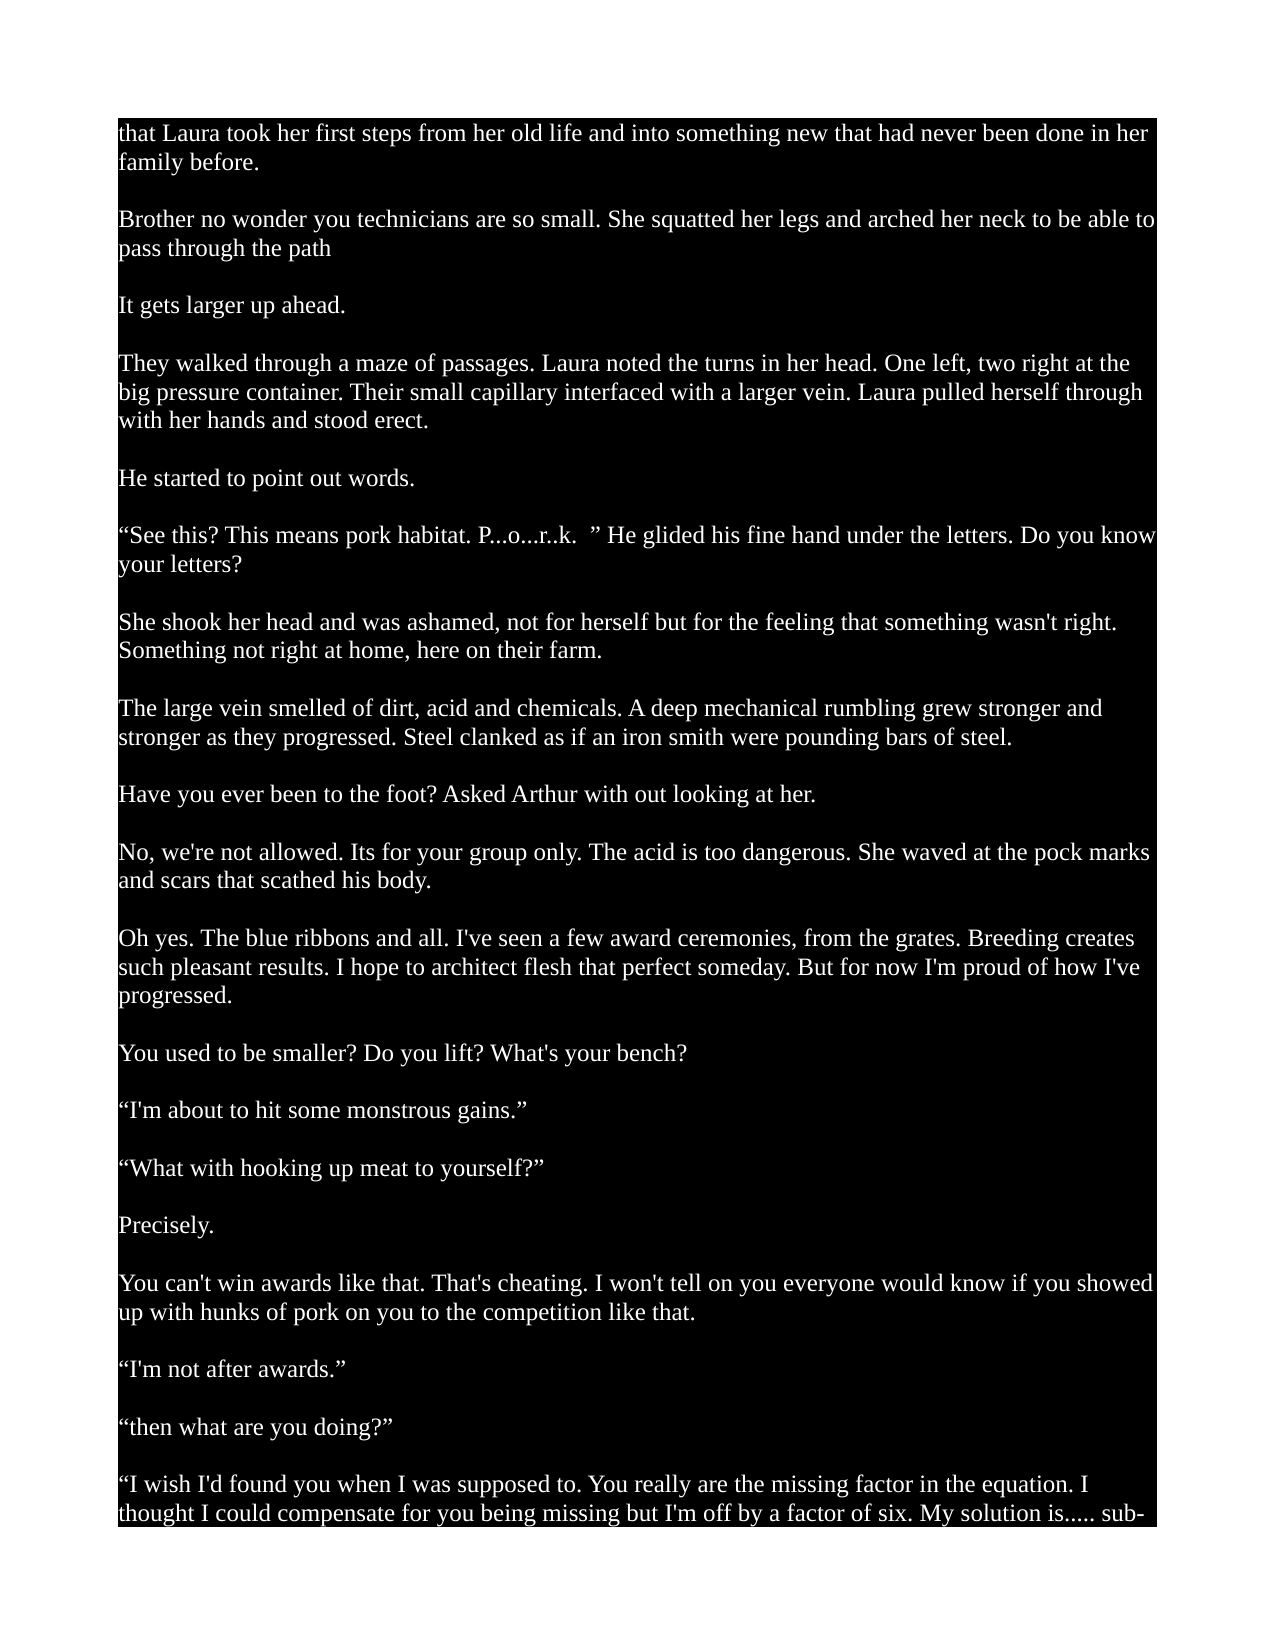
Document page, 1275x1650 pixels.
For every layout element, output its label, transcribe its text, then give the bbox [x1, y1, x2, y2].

text “I wish I'd found you when I was supposed to. You really are the missing factor in the equation. I thought I could compensate for you being missing but I'm off by a factor of six. My solution is..... sub- [118, 1469, 1157, 1527]
text Precisely. [118, 1211, 1157, 1239]
text Brother no wonder you technicians are so small. She squatted her legs and arched her neck to be able to pass through the path [118, 204, 1157, 262]
text They walked through a maze of passages. Laura noted the turns in her head. One left, two right at the big pressure container. Their small capillary interfaced with a larger vein. Laura pulled herself through with her hands and stood erect. [118, 348, 1157, 434]
text Oh yes. The blue ribbons and all. I've seen a few award ceremonies, from the grates. Breeding creates such pleasant results. I hope to architect flesh that perfect someday. But for now I'm proud of how I've progressed. [118, 923, 1157, 1009]
text “I'm not after awards.” [118, 1354, 1157, 1383]
text You used to be smaller? Do you lift? What's your bench? [118, 1038, 1157, 1067]
text “then what are you doing?” [118, 1412, 1157, 1441]
text You can't win awards like that. That's cheating. I won't tell on you everyone would know if you showed up with hunks of pork on you to the competition like that. [118, 1268, 1157, 1326]
text that Laura took her first steps from her old life and into something new that had never been done in her family before. [118, 118, 1157, 176]
text “I'm about to hit some monstrous gains.” [118, 1096, 1157, 1124]
text “See this? This means pork habitat. P...o...r..k. ” He glided his fine hand under the letters. Do you know your letters? She shook her head and was ashamed, not for herself but for the feeling that something wasn't right. Something not right at home, here on their farm. [118, 521, 1157, 664]
text Have you ever been to the foot? Asked Arthur with out looking at her. [118, 751, 1157, 808]
text He started to point out words. [118, 463, 1157, 492]
text “What with hooking up meat to yourself?” [118, 1153, 1157, 1182]
text No, we're not allowed. Its for your group only. The acid is too dangerous. She waved at the pock marks and scars that scathed his body. [118, 837, 1157, 894]
text It gets larger up ahead. [118, 291, 1157, 319]
text The large vein smelled of dirt, acid and chemicals. A deep mechanical rumbling grew stronger and stronger as they progressed. Steel clanked as if an iron smith were pounding bars of steel. [118, 693, 1157, 751]
